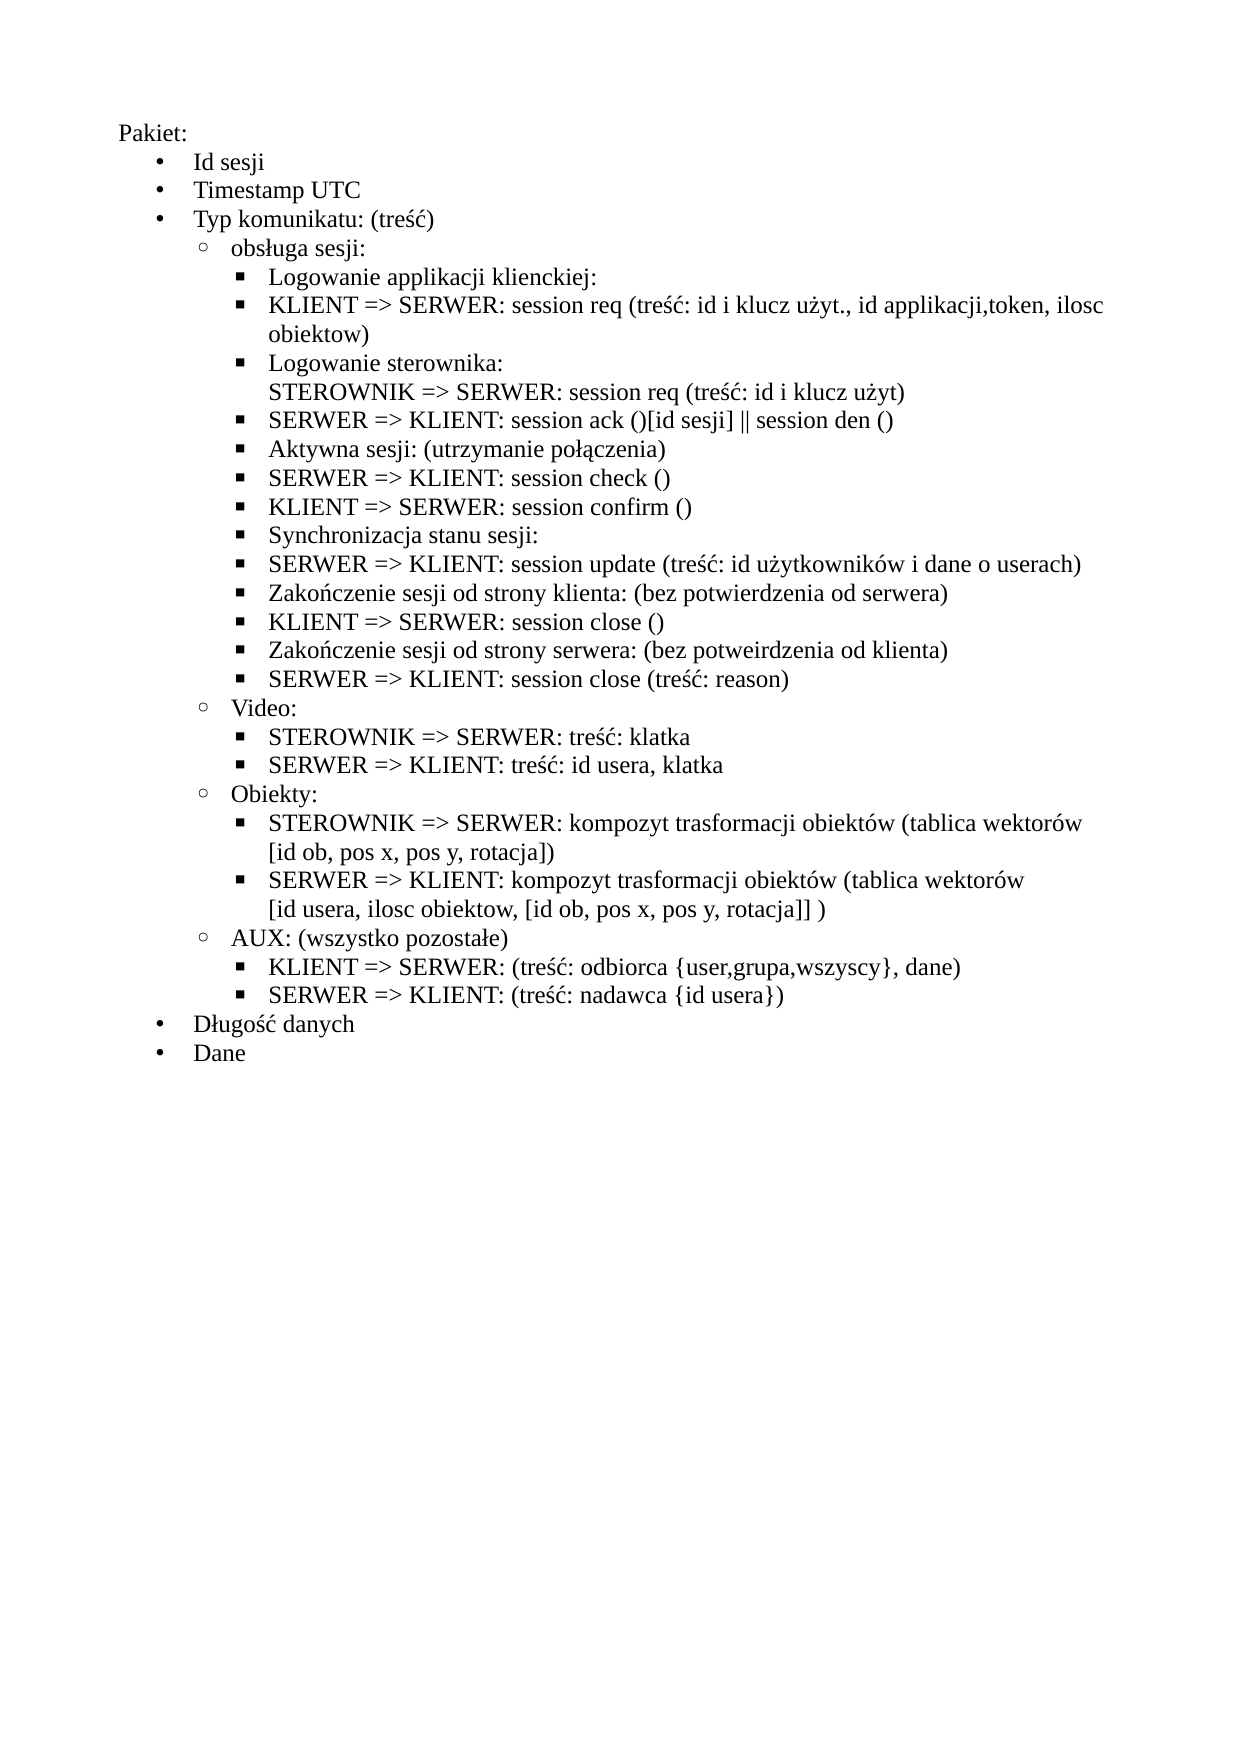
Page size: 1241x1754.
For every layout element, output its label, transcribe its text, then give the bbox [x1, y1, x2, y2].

list SERWER => KLIENT: treść: id usera, klatka [231, 751, 1122, 779]
list SERWER => KLIENT: session update (treść: id użytkowników i dane o userach) [231, 549, 1122, 578]
list AUX: (wszystko pozostałe) [193, 923, 1122, 952]
list SERWER => KLIENT: session close (treść: reason) [231, 664, 1122, 693]
list SERWER => KLIENT: (treść: nadawca {id usera}) [231, 981, 1122, 1009]
list SERWER => KLIENT: kompozyt trasformacji obiektów (tablica wektorów [id usera, ilosc obiektow, [id ob, pos x, pos y, rotacja]] ) [231, 866, 1122, 923]
list STEROWNIK => SERWER: kompozyt trasformacji obiektów (tablica wektorów [id ob, pos x, pos y, rotacja]) [231, 808, 1122, 866]
list KLIENT => SERWER: session confirm () [231, 492, 1122, 521]
list KLIENT => SERWER: session req (treść: id i klucz użyt., id applikacji,token, ilosc obiektow) [231, 291, 1122, 348]
list Zakończenie sesji od strony klienta: (bez potwierdzenia od serwera) [231, 578, 1122, 607]
list Typ komunikatu: (treść) [156, 204, 1122, 233]
list obsługa sesji: [193, 233, 1122, 262]
list Obiekty: [193, 779, 1122, 808]
list Aktywna sesji: (utrzymanie połączenia) [231, 434, 1122, 463]
list SERWER => KLIENT: session ack ()[id sesji] || session den () [231, 406, 1122, 434]
text Pakiet: [118, 118, 1122, 147]
list SERWER => KLIENT: session check () [231, 463, 1122, 492]
list Zakończenie sesji od strony serwera: (bez potweirdzenia od klienta) [231, 636, 1122, 664]
list STEROWNIK => SERWER: treść: klatka [231, 722, 1122, 751]
list Video: [193, 693, 1122, 722]
list Dane [156, 1038, 1122, 1067]
list Id sesji [156, 147, 1122, 176]
list Timestamp UTC [156, 176, 1122, 204]
list Długość danych [156, 1009, 1122, 1038]
list Synchronizacja stanu sesji: [231, 521, 1122, 549]
list KLIENT => SERWER: (treść: odbiorca {user,grupa,wszyscy}, dane) [231, 952, 1122, 981]
list Logowanie applikacji klienckiej: [231, 262, 1122, 291]
list KLIENT => SERWER: session close () [231, 607, 1122, 636]
list Logowanie sterownika: [231, 348, 1122, 377]
list STEROWNIK => SERWER: session req (treść: id i klucz użyt) [231, 377, 1122, 406]
